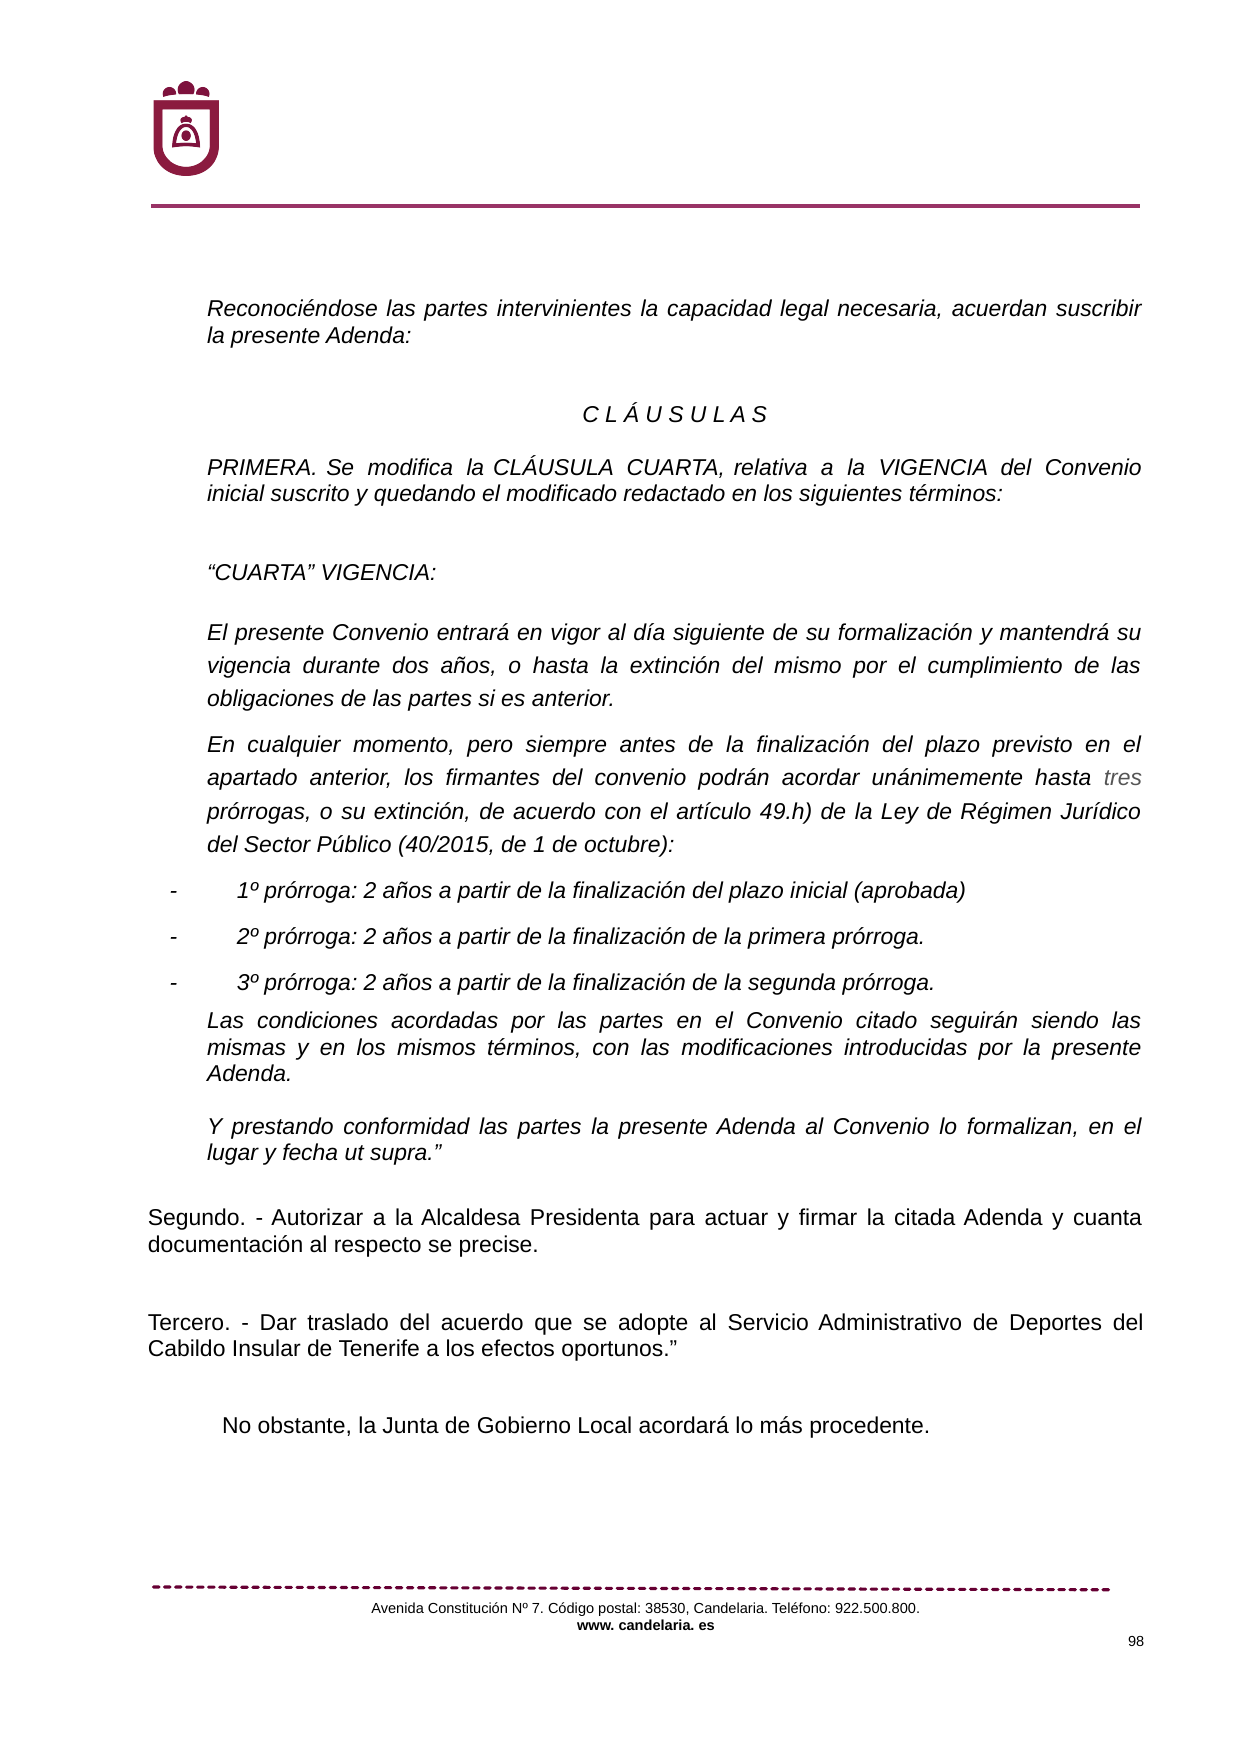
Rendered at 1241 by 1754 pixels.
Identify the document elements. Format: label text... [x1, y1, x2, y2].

text No obstante, la Junta de Gobierno Local acordará lo más procedente. [149, 1412, 1133, 1439]
text - 1º prórroga: 2 años a partir de la finalización del plazo inicial (aprobada) [169, 870, 1144, 903]
text PRIMERA. Se modifica la CLÁUSULA CUARTA, relativa a la VIGENCIA del Convenio inicial suscrito y quedando el modificado redactado en los siguientes términos: [207, 453, 1144, 506]
text Tercero. - Dar traslado del acuerdo que se adopte al Servicio Administrativo de Deportes del Cabildo Insular de Tenerife a los efectos oportunos.” [148, 1308, 1144, 1361]
text Reconociéndose las partes intervinientes la capacidad legal necesaria, acuerdan suscribir la presente Adenda: [207, 295, 1144, 348]
text Y prestando conformidad las partes la presente Adenda al Convenio lo formalizan, en el lugar y fecha ut supra.” [207, 1113, 1144, 1166]
text En cualquier momento, pero siempre antes de la finalización del plazo previsto en el apartado anterior, los firmantes del convenio podrán acordar unánimemente hasta tres prórrogas, o su extinción, de acuerdo con el artículo 49.h) de la Ley de Régimen Jurídico del Sector Público (40/2015, de 1 de octubre): [207, 724, 1144, 857]
text - 2º prórroga: 2 años a partir de la finalización de la primera prórroga. [169, 916, 1144, 949]
text Las condiciones acordadas por las partes en el Convenio citado seguirán siendo las mismas y en los mismos términos, con las modificaciones introducidas por la presente Adenda. [207, 1007, 1144, 1086]
text Segundo. - Autorizar a la Alcaldesa Presidenta para actuar y firmar la citada Adenda y cuanta documentación al respecto se precise. [148, 1204, 1144, 1257]
text C L Á U S U L A S [207, 401, 1144, 427]
text El presente Convenio entrará en vigor al día siguiente de su formalización y mantendrá su vigencia durante dos años, o hasta la extinción del mismo por el cumplimiento de las obligaciones de las partes si es anterior. [207, 612, 1144, 712]
text “CUARTA” VIGENCIA: [207, 559, 1144, 585]
text - 3º prórroga: 2 años a partir de la finalización de la segunda prórroga. [169, 962, 1144, 995]
